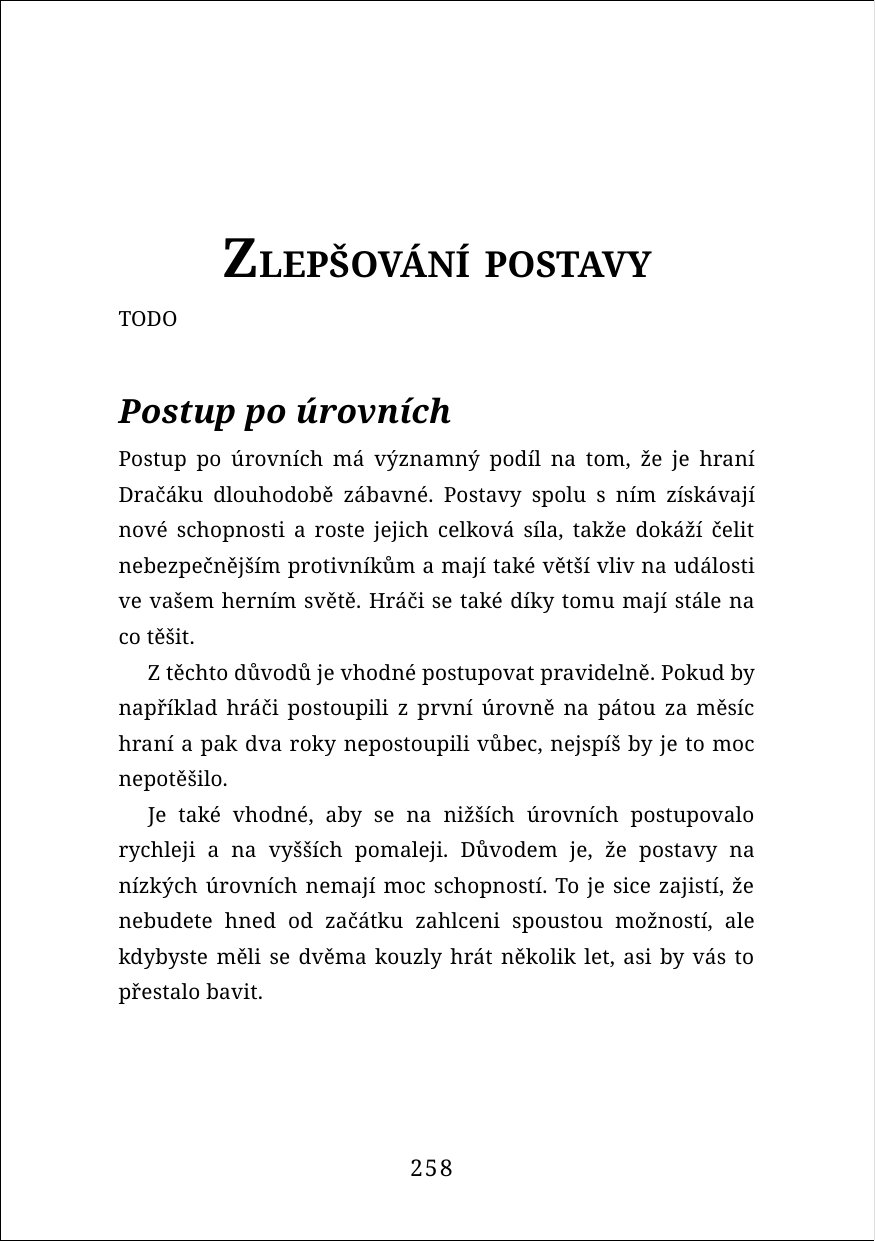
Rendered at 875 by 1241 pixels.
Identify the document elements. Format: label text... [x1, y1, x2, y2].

subtitle Postup po úrovních [118, 387, 756, 433]
subtitle Zlepšování postavy [118, 219, 756, 293]
text Postup po úrovních má významný podíl na tom, že je hraní Dračáku dlouhodobě zábavné. Postavy spolu s ním získávají nové schopnosti a roste jejich celková síla, takže dokáží čelit nebezpečnějším protivníkům a mají také větší vliv na události ve vašem herním světě. Hráči se také díky tomu mají stále na co těšit. Z těchto důvodů je vhodné postupovat pravidelně. Pokud by například hráči postoupili z první úrovně na pátou za měsíc hraní a pak dva roky nepostoupili vůbec, nejspíš by je to moc nepotěšilo. Je také vhodné, aby se na nižších úrovních postupovalo rychleji a na vyšších pomaleji. Důvodem je, že postavy na nízkých úrovních nemají moc schopností. To je sice zajistí, že nebudete hned od začátku zahlceni spoustou možností, ale kdybyste měli se dvěma kouzly hrát několik let, asi by vás to přestalo bavit. [118, 444, 756, 1006]
text TODO [118, 304, 756, 333]
